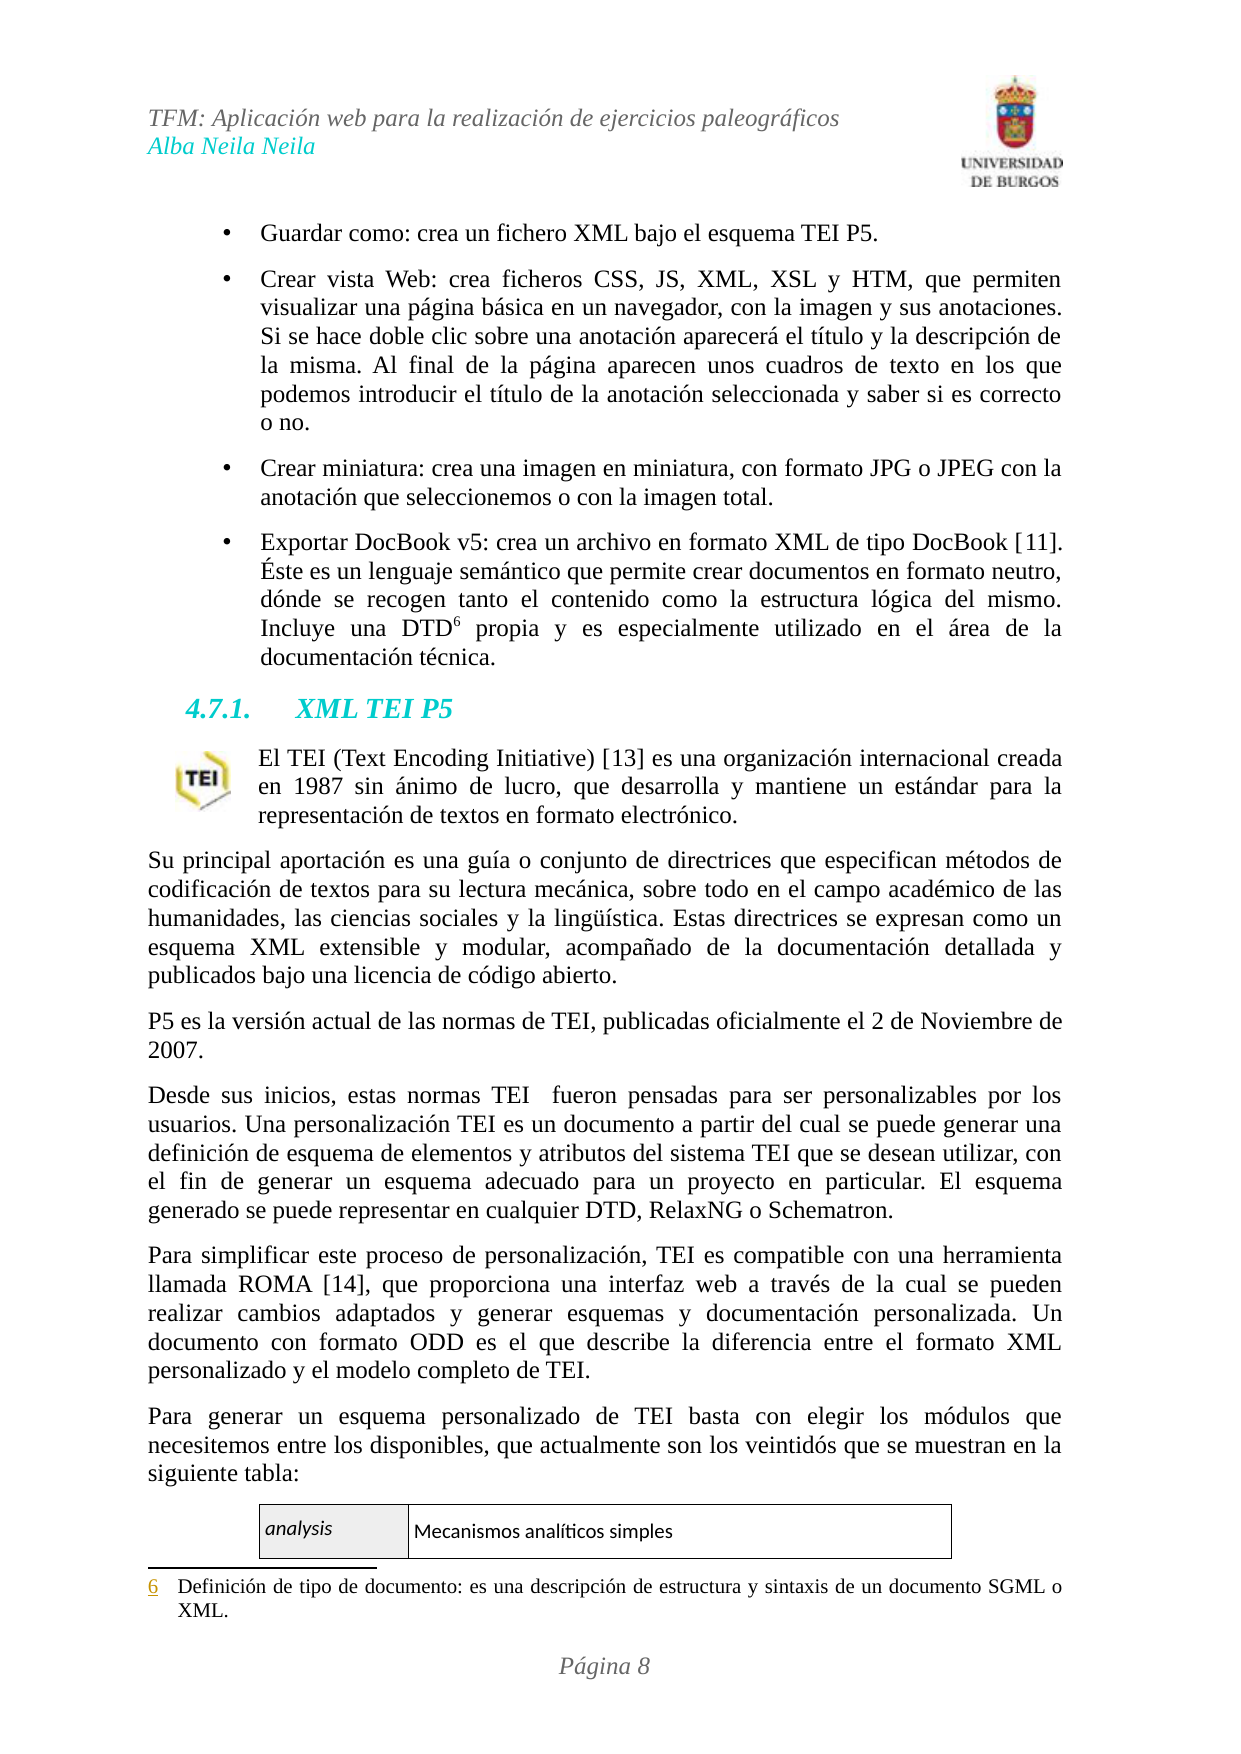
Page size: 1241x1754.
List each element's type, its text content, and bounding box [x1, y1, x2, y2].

table_header analysis [260, 1505, 408, 1558]
text Desde sus inicios, estas normas TEI fueron pensadas para ser personalizables por los usuarios. Una personalización TEI es un documento a partir del cual se puede generar una definición de esquema de elementos y atributos del sistema TEI que se desean utilizar, con el fin de generar un esquema adecuado para un proyecto en particular. El esquema generado se puede representar en cualquier DTD, RelaxNG o Schematron. [148, 1080, 1063, 1224]
list Guardar como: crea un fichero XML bajo el esquema TEI P5. [223, 218, 1063, 247]
list Crear vista Web: crea ficheros CSS, JS, XML, XSL y HTM, que permiten visualizar una página básica en un navegador, con la imagen y sus anotaciones. Si se hace doble clic sobre una anotación aparecerá el título y la descripción de la misma. Al final de la página aparecen unos cuadros de texto en los que podemos introducir el título de la anotación seleccionada y saber si es correcto o no. [223, 264, 1063, 436]
text Para generar un esquema personalizado de TEI basta con elegir los módulos que necesitemos entre los disponibles, que actualmente son los veintidós que se muestran en la siguiente tabla: [148, 1401, 1063, 1487]
picture [175, 751, 231, 812]
text Su principal aportación es una guía o conjunto de directrices que especifican métodos de codificación de textos para su lectura mecánica, sobre todo en el campo académico de las humanidades, las ciencias sociales y la lingüística. Estas directrices se expresan como un esquema XML extensible y modular, acompañado de la documentación detallada y publicados bajo una licencia de código abierto. [148, 846, 1063, 989]
text P5 es la versión actual de las normas de TEI, publicadas oficialmente el 2 de Noviembre de 2007. [148, 1006, 1063, 1063]
picture [961, 75, 1063, 187]
list Definición de tipo de documento: es una descripción de estructura y sintaxis de un documento SGML o XML. [148, 1574, 1063, 1622]
list Crear miniatura: crea una imagen en miniatura, con formato JPG o JPEG con la anotación que seleccionemos o con la imagen total. [223, 453, 1063, 510]
list Exportar DocBook v5: crea un archivo en formato XML de tipo DocBook [11]. Éste es un lenguaje semántico que permite crear documentos en formato neutro, dónde se recogen tanto el contenido como la estructura lógica del mismo. Incluye una DTD propia y es especialmente utilizado en el área de la documentación técnica. [223, 527, 1063, 671]
text El TEI (Text Encoding Initiative) [13] es una organización internacional creada en 1987 sin ánimo de lucro, que desarrolla y mantiene un estándar para la representación de textos en formato electrónico. [148, 743, 1063, 829]
subtitle XML TEI P5 [186, 691, 1063, 725]
text Para simplificar este proceso de personalización, TEI es compatible con una herramienta llamada ROMA [14], que proporciona una interfaz web a través de la cual se pueden realizar cambios adaptados y generar esquemas y documentación personalizada. Un documento con formato ODD es el que describe la diferencia entre el formato XML personalizado y el modelo completo de TEI. [148, 1241, 1063, 1384]
table_header Mecanismos analíticos simples [409, 1505, 951, 1558]
